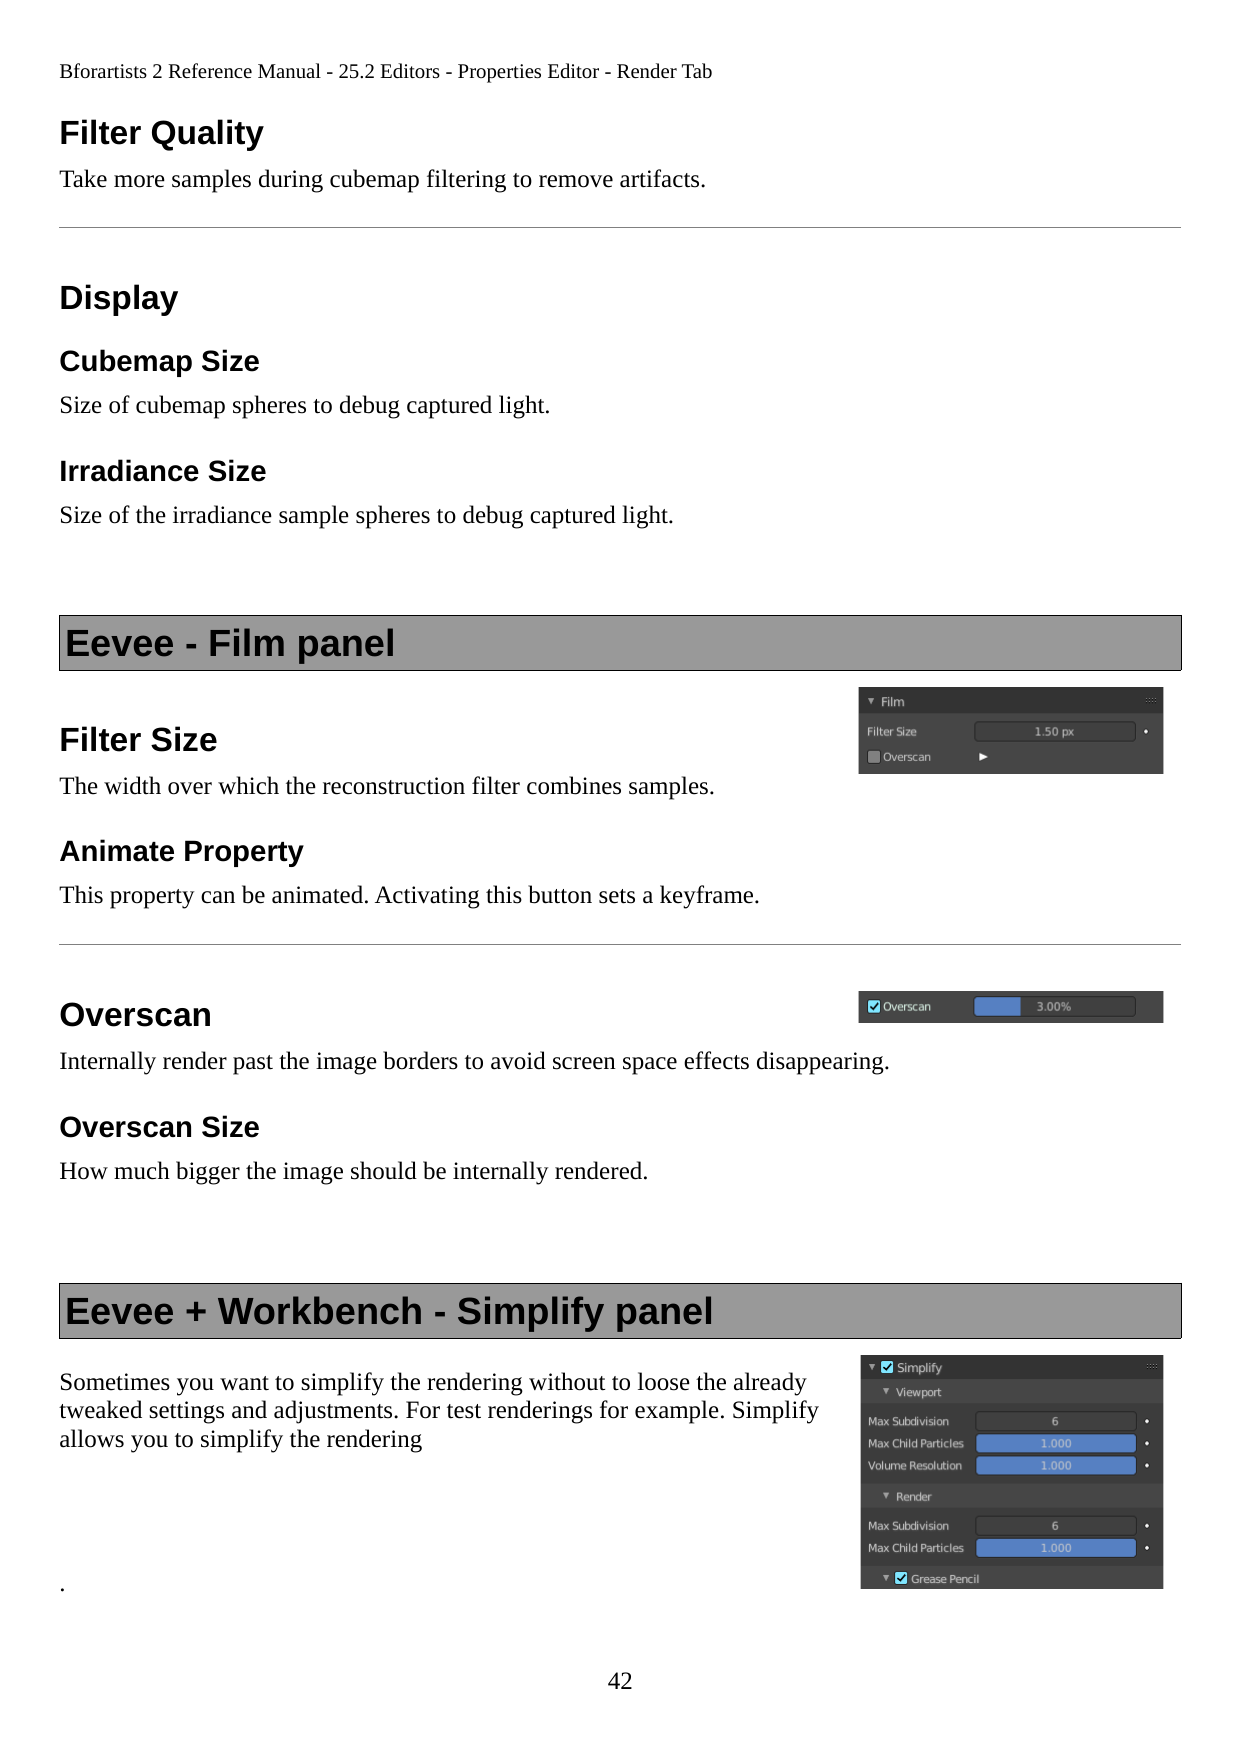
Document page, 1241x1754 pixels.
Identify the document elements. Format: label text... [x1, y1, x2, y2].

picture [860, 1355, 1164, 1589]
text This property can be animated. Activating this button sets a keyframe. [59, 881, 1181, 909]
text How much bigger the image should be internally rendered. [59, 1156, 1181, 1184]
picture [858, 991, 1164, 1023]
table_header Eevee - Film panel [60, 616, 1181, 670]
subtitle Overscan Size [59, 1109, 1181, 1143]
table_header Eevee + Workbench - Simplify panel [60, 1284, 1181, 1338]
subtitle Display [59, 278, 1181, 316]
subtitle Animate Property [59, 834, 1181, 868]
picture [858, 687, 1164, 774]
subtitle Irradiance Size [59, 453, 1181, 487]
text Sometimes you want to simplify the rendering without to loose the already tweaked settings and adjustments. For test renderings for example. Simplify allows you to simplify the rendering [59, 1367, 860, 1453]
text . [59, 1568, 1181, 1597]
subtitle Cubemap Size [59, 343, 1181, 377]
subtitle Filter Quality [59, 113, 1181, 151]
subtitle [1164, 719, 1181, 758]
text Size of the irradiance sample spheres to debug captured light. [59, 500, 1181, 528]
text Internally render past the image borders to avoid screen space effects disappearing. [59, 1046, 1181, 1074]
text The width over which the reconstruction filter combines samples. [59, 771, 1181, 799]
subtitle Overscan [59, 995, 1181, 1033]
subtitle Filter Size [59, 719, 858, 758]
text Size of cubemap spheres to debug captured light. [59, 390, 1181, 418]
text Take more samples during cubemap filtering to remove artifacts. [59, 164, 1181, 192]
